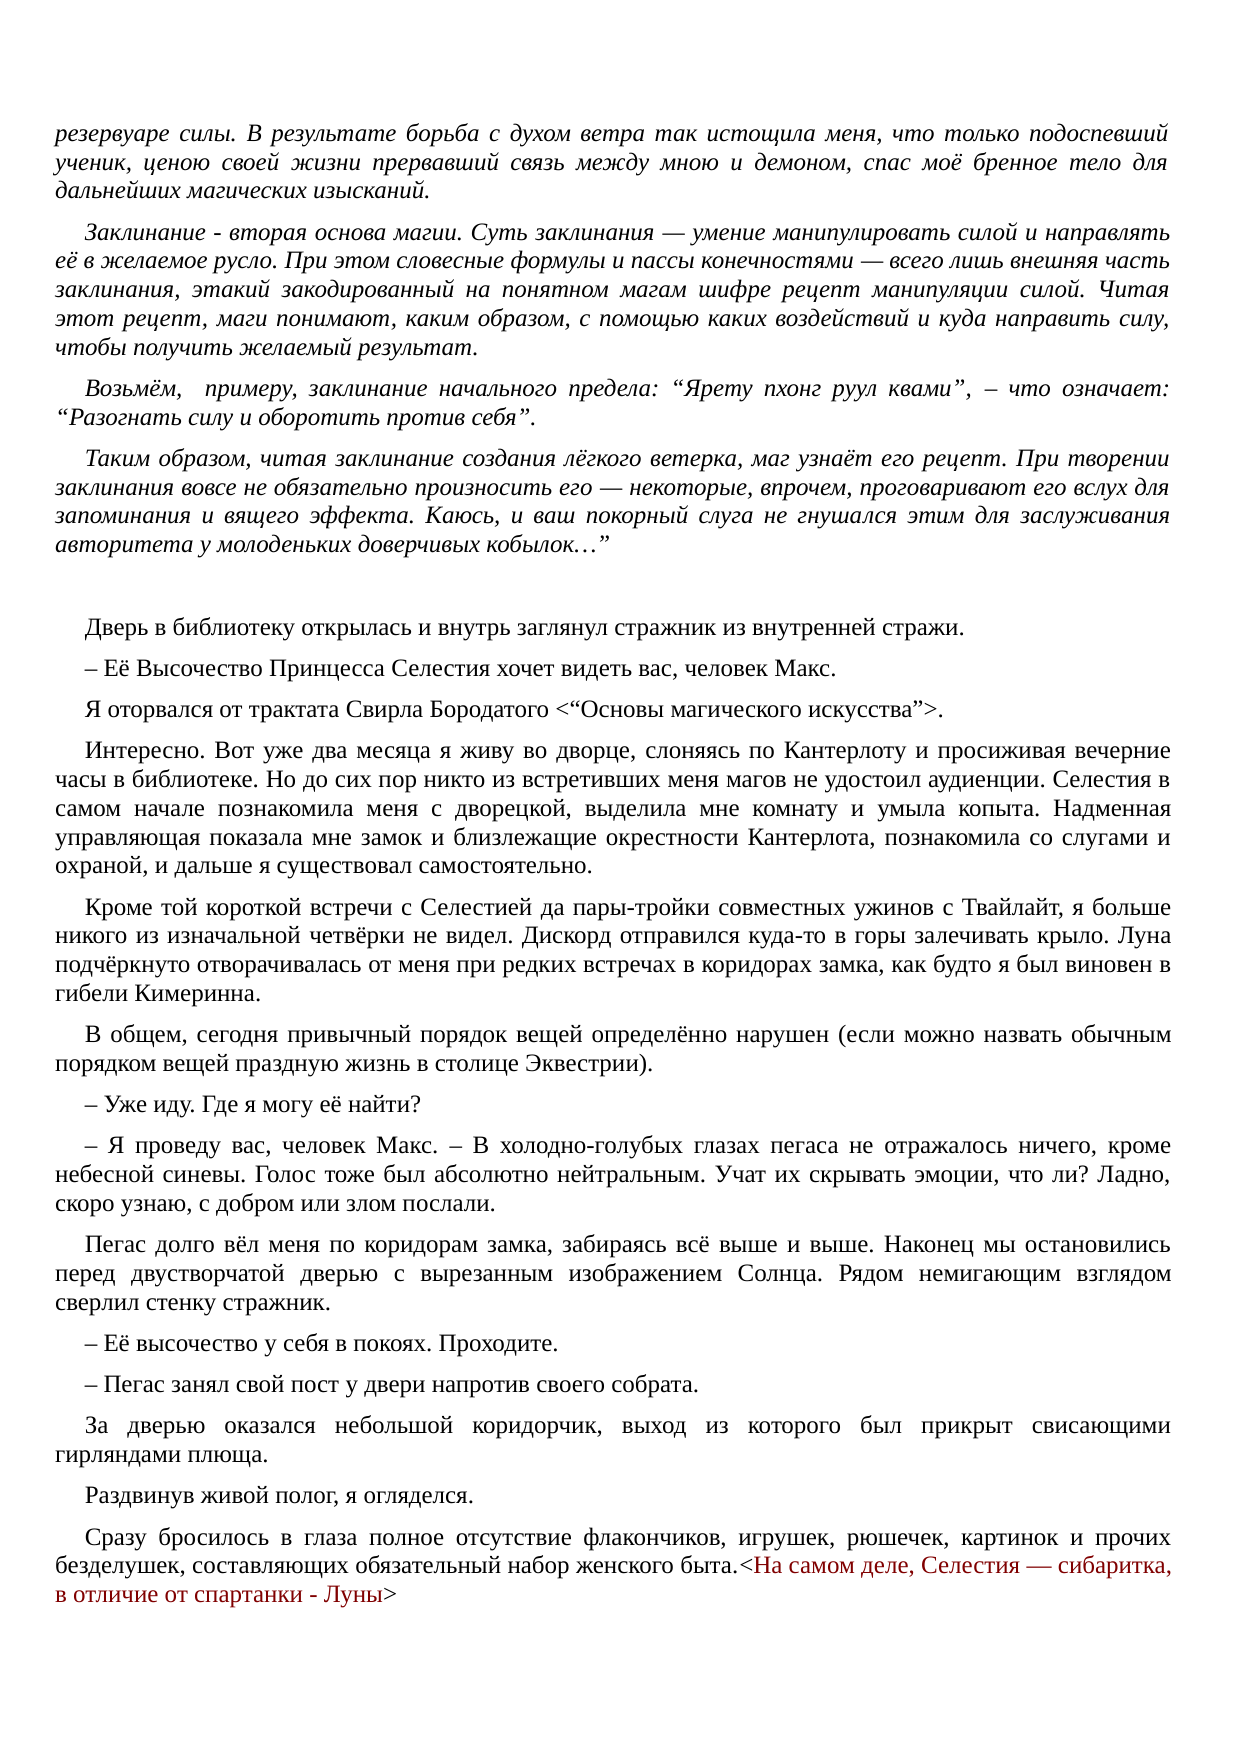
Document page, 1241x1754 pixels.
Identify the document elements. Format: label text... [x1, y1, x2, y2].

text Интересно. Вот уже два месяца я живу во дворце, слоняясь по Кантерлоту и просиживая вечерние часы в библиотеке. Но до сих пор никто из встретивших меня магов не удостоил аудиенции. Селестия в самом начале познакомила меня с дворецкой, выделила мне комнату и умыла копыта. Надменная управляющая показала мне замок и близлежащие окрестности Кантерлота, познакомила со слугами и охраной, и дальше я существовал самостоятельно. [55, 736, 1172, 879]
text – Её Высочество Принцесса Селестия хочет видеть вас, человек Макс. [55, 653, 1172, 682]
text Заклинание - вторая основа магии. Суть заклинания — умение манипулировать силой и направлять её в желаемое русло. При этом словесные формулы и пассы конечностями — всего лишь внешняя часть заклинания, этакий закодированный на понятном магам шифре рецепт манипуляции силой. Читая этот рецепт, маги понимают, каким образом, с помощью каких воздействий и куда направить силу, чтобы получить желаемый результат. [55, 217, 1172, 361]
text Дверь в библиотеку открылась и внутрь заглянул стражник из внутренней стражи. [55, 612, 1172, 641]
text Сразу бросилось в глаза полное отсутствие флакончиков, игрушек, рюшечек, картинок и прочих безделушек, составляющих обязательный набор женского быта.<На самом деле, Селестия — сибаритка, в отличие от спартанки - Луны> [55, 1522, 1172, 1608]
text Кроме той короткой встречи с Селестией да пары-тройки совместных ужинов с Твайлайт, я больше никого из изначальной четвёрки не видел. Дискорд отправился куда-то в горы залечивать крыло. Луна подчёркнуто отворачивалась от меня при редких встречах в коридорах замка, как будто я был виновен в гибели Кимеринна. [55, 892, 1172, 1007]
text Возьмём, примеру, заклинание начального предела: “Ярету пхонг руул квами”, – что означает: “Разогнать силу и оборотить против себя”. [55, 373, 1172, 431]
text – Пегас занял свой пост у двери напротив своего собрата. [55, 1369, 1172, 1398]
text – Я проведу вас, человек Макс. – В холодно-голубых глазах пегаса не отражалось ничего, кроме небесной синевы. Голос тоже был абсолютно нейтральным. Учат их скрывать эмоции, что ли? Ладно, скоро узнаю, с добром или злом послали. [55, 1131, 1172, 1217]
text – Её высочество у себя в покоях. Проходите. [55, 1328, 1172, 1357]
text Таким образом, читая заклинание создания лёгкого ветерка, маг узнаёт его рецепт. При творении заклинания вовсе не обязательно произносить его — некоторые, впрочем, проговаривают его вслух для запоминания и вящего эффекта. Каюсь, и ваш покорный слуга не гнушался этим для заслуживания авторитета у молоденьких доверчивых кобылок…” [55, 443, 1172, 558]
text Раздвинув живой полог, я огляделся. [55, 1481, 1172, 1509]
text Пегас долго вёл меня по коридорам замка, забираясь всё выше и выше. Наконец мы остановились перед двустворчатой дверью с вырезанным изображением Солнца. Рядом немигающим взглядом сверлил стенку стражник. [55, 1229, 1172, 1316]
text В общем, сегодня привычный порядок вещей определённо нарушен (если можно назвать обычным порядком вещей праздную жизнь в столице Эквестрии). [55, 1019, 1172, 1077]
text За дверью оказался небольшой коридорчик, выход из которого был прикрыт свисающими гирляндами плюща. [55, 1411, 1172, 1468]
text – Уже иду. Где я могу её найти? [55, 1089, 1172, 1118]
text Я оторвался от трактата Свирла Бородатого <“Основы магического искусства”>. [55, 694, 1172, 723]
text резервуаре силы. В результате борьба с духом ветра так истощила меня, что только подоспевший ученик, ценою своей жизни прервавший связь между мною и демоном, спас моё бренное тело для дальнейших магических изысканий. [55, 118, 1172, 204]
